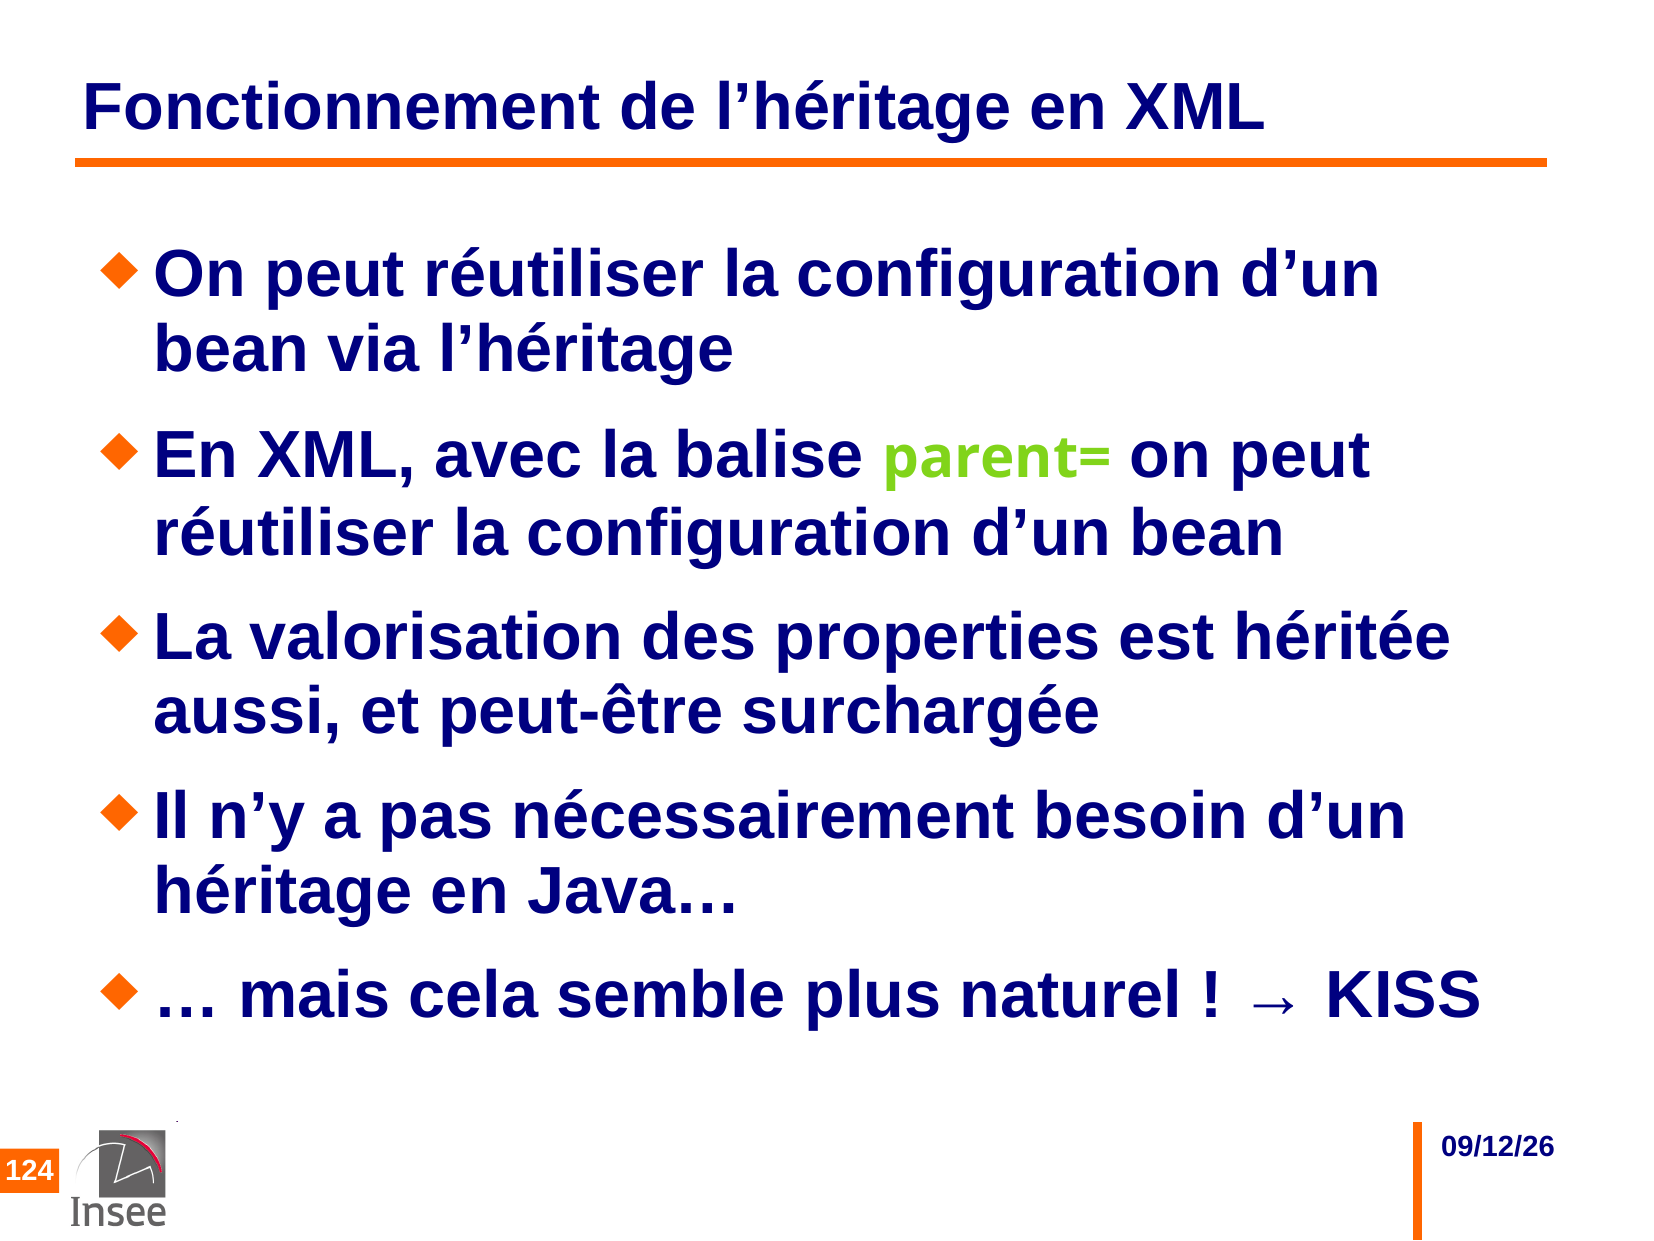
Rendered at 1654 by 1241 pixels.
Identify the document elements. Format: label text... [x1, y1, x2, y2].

title Fonctionnement de l’héritage en XML [82, 49, 1619, 163]
list On peut réutiliser la configuration d’un bean via l’héritage En XML, avec la balise parent= on peut réutiliser la configuration d’un bean La valorisation des properties est héritée aussi, et peut-être surchargée Il n’y a pas nécessairement besoin d’un héritage en Java… … mais cela semble plus naturel ! → KISS [82, 236, 1548, 1087]
picture [62, 1121, 178, 1241]
